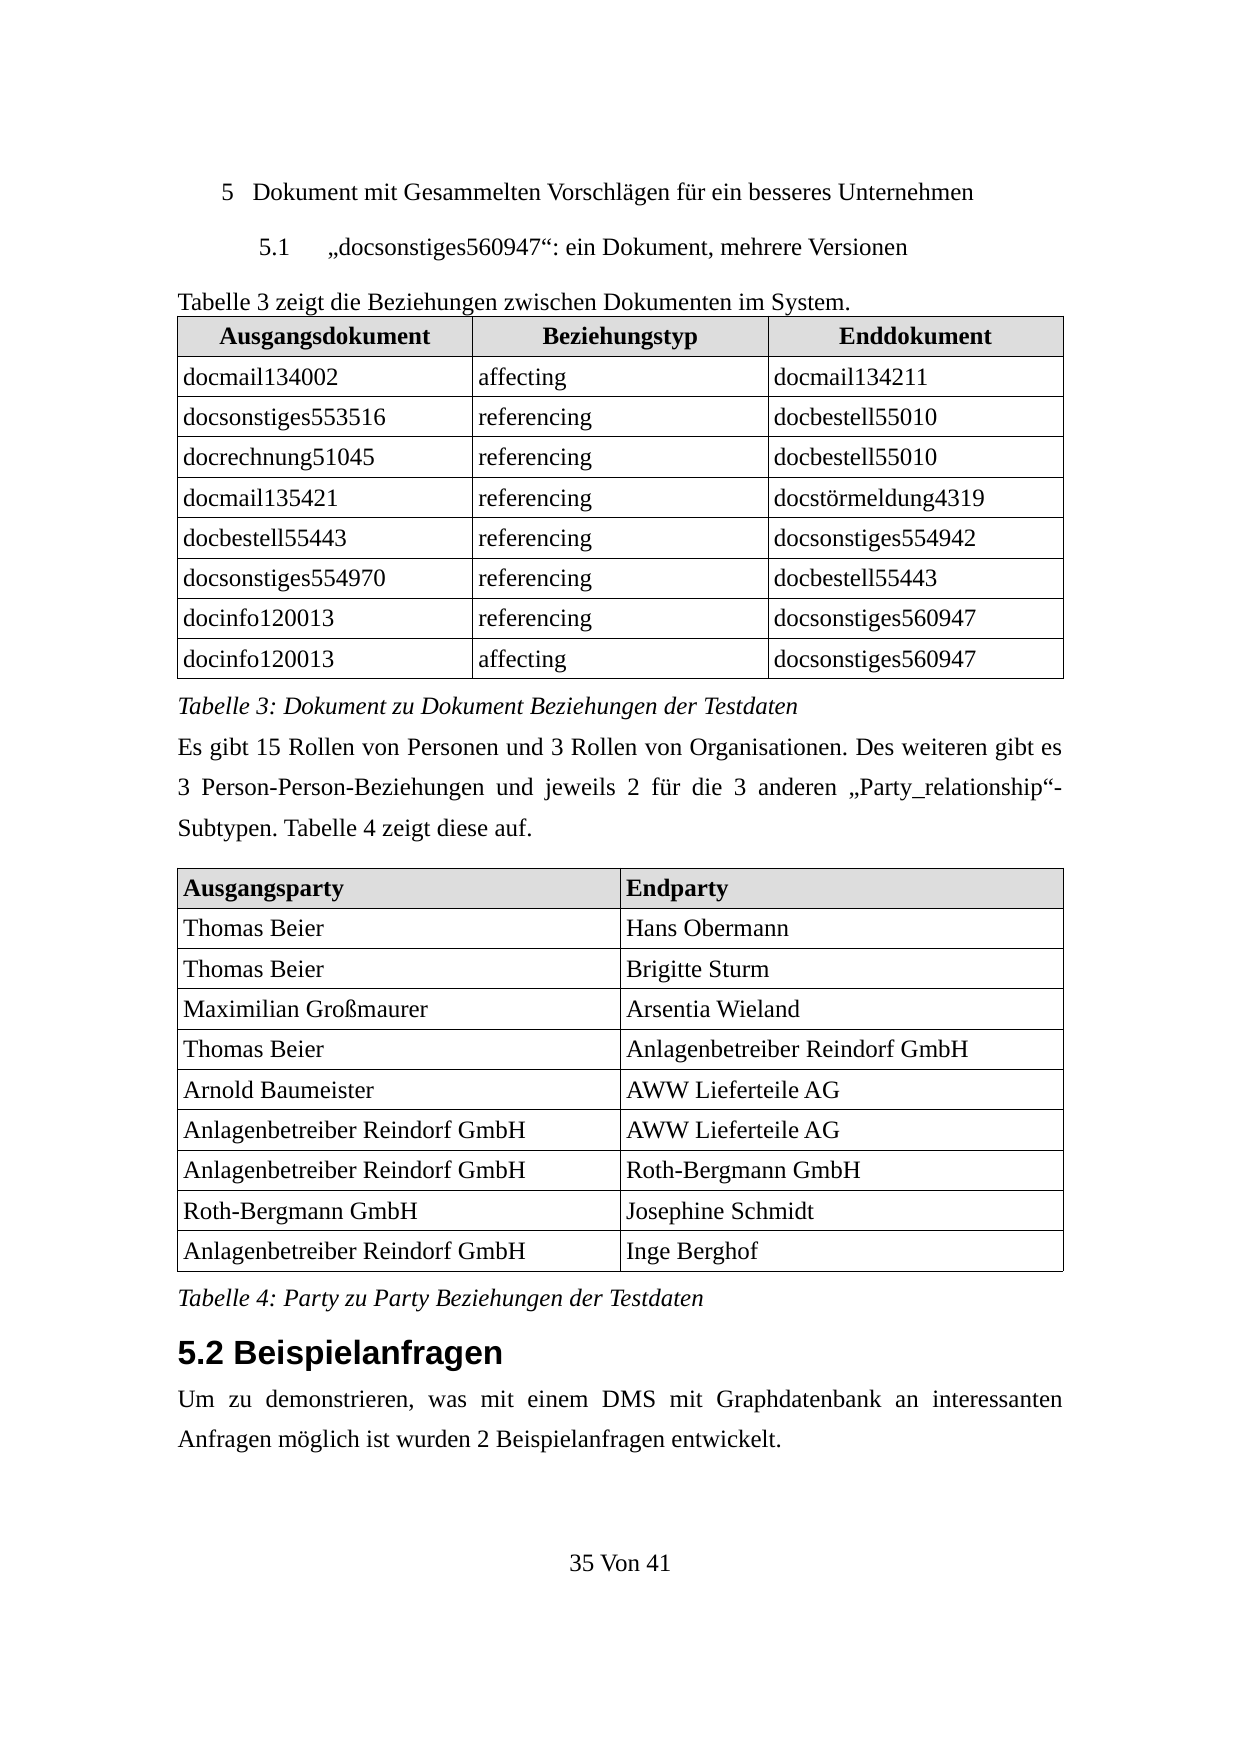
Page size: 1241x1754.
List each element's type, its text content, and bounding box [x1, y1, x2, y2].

table_cell referencing [473, 518, 768, 557]
table_cell AWW Lieferteile AG [621, 1110, 1063, 1149]
table_cell docbestell55010 [769, 397, 1063, 436]
list „docsonstiges560947“: ein Dokument, mehrere Versionen [252, 232, 1063, 261]
table_cell Brigitte Sturm [621, 949, 1063, 988]
table_cell docinfo120013 [178, 639, 472, 678]
table_cell docbestell55443 [178, 518, 472, 557]
table_header Endparty [621, 869, 1063, 908]
table_header Ausgangsparty [178, 869, 620, 908]
table_cell docmail134002 [178, 357, 472, 396]
table_cell docsonstiges554970 [178, 559, 472, 598]
table_cell docstörmeldung4319 [769, 478, 1063, 517]
table_cell referencing [473, 559, 768, 598]
table_cell Roth-Bergmann GmbH [621, 1151, 1063, 1190]
table_cell affecting [473, 357, 768, 396]
text Tabelle 3: Dokument zu Dokument Beziehungen der Testdaten [177, 691, 1063, 720]
table_cell docsonstiges554942 [769, 518, 1063, 557]
table_cell Arnold Baumeister [178, 1070, 620, 1109]
table_cell affecting [473, 639, 768, 678]
table_cell docsonstiges560947 [769, 639, 1063, 678]
table_cell docbestell55010 [769, 437, 1063, 477]
text Tabelle 3 zeigt die Beziehungen zwischen Dokumenten im System. [177, 287, 1063, 316]
table_cell AWW Lieferteile AG [621, 1070, 1063, 1109]
table_cell docrechnung51045 [178, 437, 472, 477]
table_cell Anlagenbetreiber Reindorf GmbH [178, 1110, 620, 1149]
table_cell Anlagenbetreiber Reindorf GmbH [178, 1231, 620, 1271]
table_cell docmail134211 [769, 357, 1063, 396]
table_header Ausgangsdokument [178, 317, 472, 356]
table_cell Roth-Bergmann GmbH [178, 1191, 620, 1230]
table_cell Thomas Beier [178, 1030, 620, 1069]
text Tabelle 4: Party zu Party Beziehungen der Testdaten [177, 1283, 1063, 1312]
table_cell docsonstiges560947 [769, 599, 1063, 638]
table_cell Anlagenbetreiber Reindorf GmbH [178, 1151, 620, 1190]
table_cell Inge Berghof [621, 1231, 1063, 1271]
table_cell referencing [473, 599, 768, 638]
text Um zu demonstrieren, was mit einem DMS mit Graphdatenbank an interessanten Anfragen möglich ist wurden 2 Beispielanfragen entwickelt. [177, 1384, 1063, 1453]
list Dokument mit Gesammelten Vorschlägen für ein besseres Unternehmen [215, 177, 1063, 206]
table_cell docbestell55443 [769, 559, 1063, 598]
text Es gibt 15 Rollen von Personen und 3 Rollen von Organisationen. Des weiteren gibt es 3 Person-Person-Beziehungen und jeweils 2 für die 3 anderen „Party_relationship“-Subtypen. Tabelle 4 zeigt diese auf. [177, 732, 1063, 841]
table_header Enddokument [769, 317, 1063, 356]
table_cell Josephine Schmidt [621, 1191, 1063, 1230]
subtitle 5.2 Beispielanfragen [177, 1333, 1063, 1371]
table_cell referencing [473, 478, 768, 517]
table_cell Maximilian Großmaurer [178, 989, 620, 1029]
table_cell Anlagenbetreiber Reindorf GmbH [621, 1030, 1063, 1069]
table_cell Hans Obermann [621, 909, 1063, 948]
table_cell docinfo120013 [178, 599, 472, 638]
table_cell referencing [473, 437, 768, 477]
table_cell Thomas Beier [178, 909, 620, 948]
table_cell docsonstiges553516 [178, 397, 472, 436]
table_header Beziehungstyp [473, 317, 768, 356]
table_cell Arsentia Wieland [621, 989, 1063, 1029]
table_cell referencing [473, 397, 768, 436]
table_cell docmail135421 [178, 478, 472, 517]
table_cell Thomas Beier [178, 949, 620, 988]
